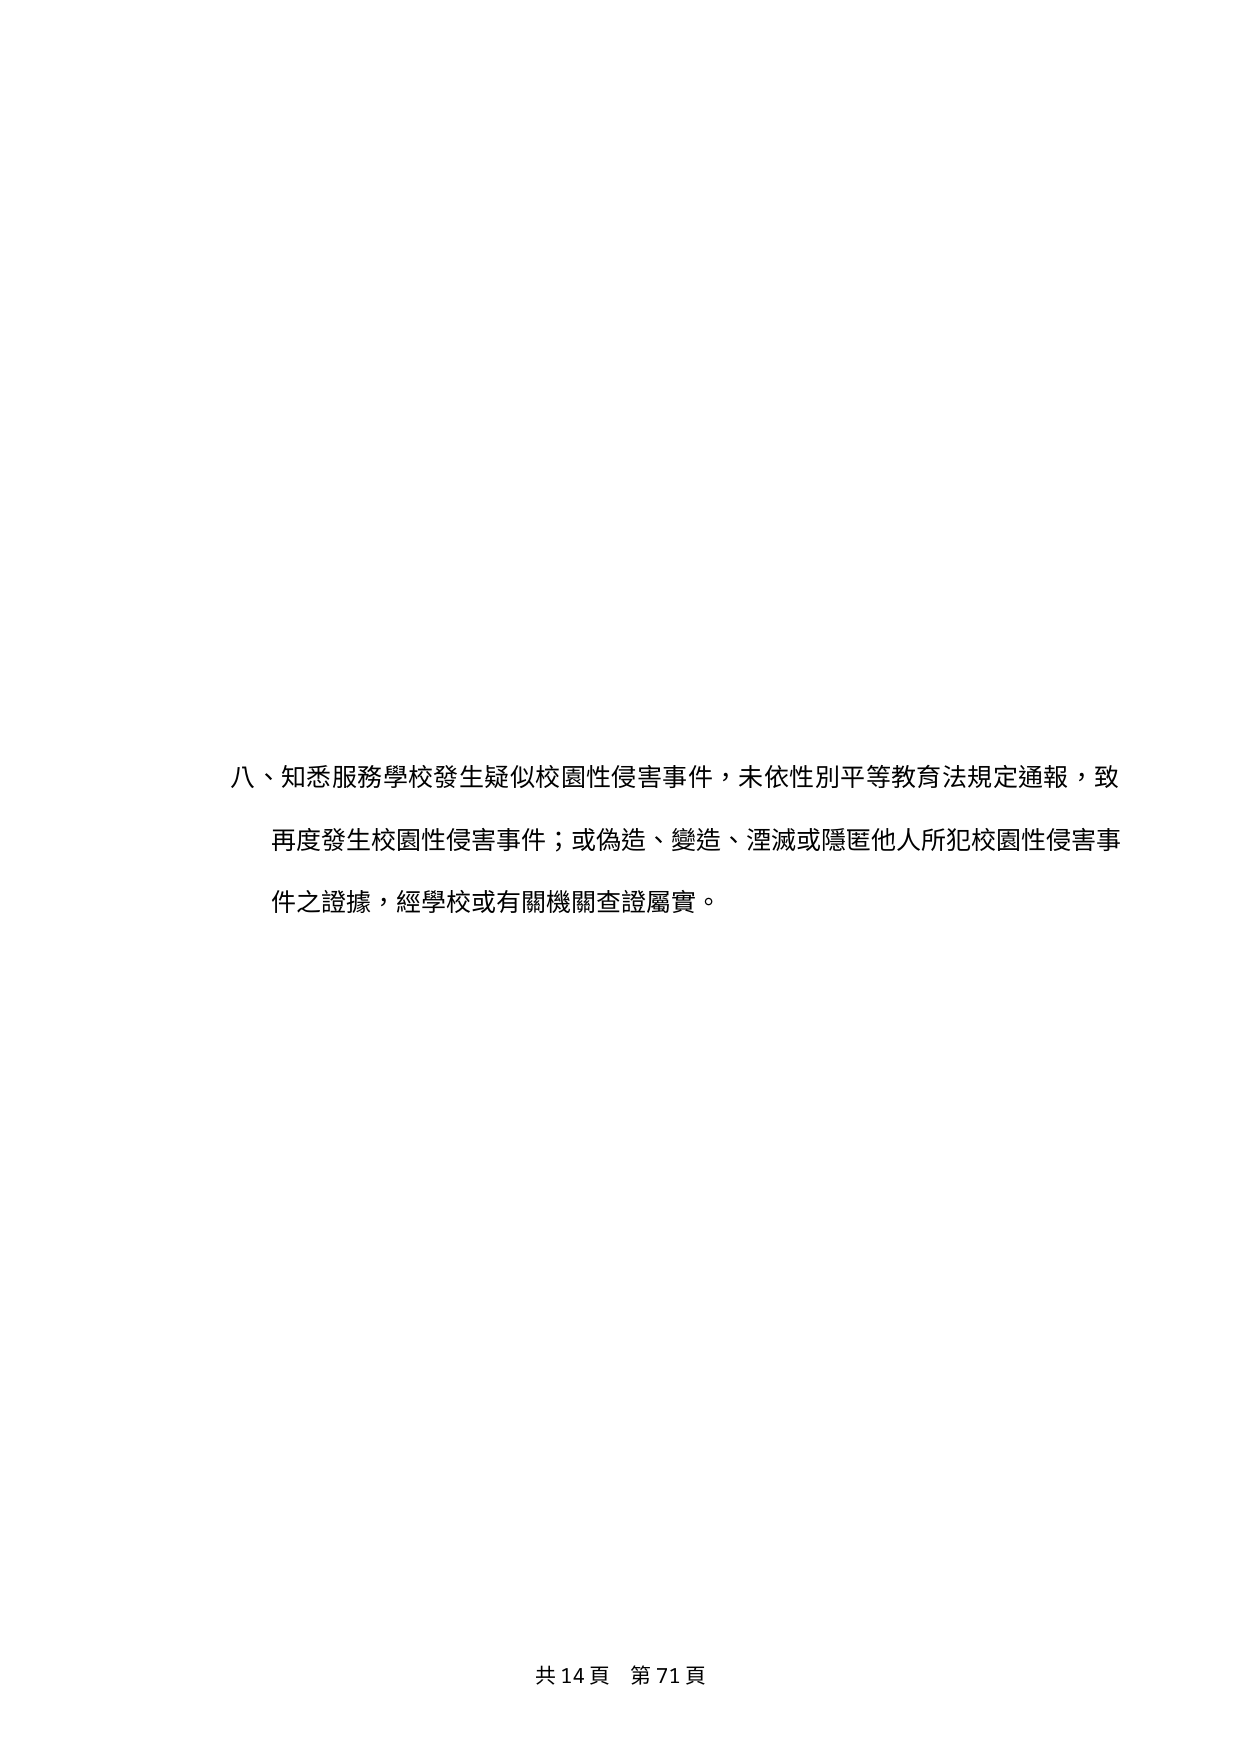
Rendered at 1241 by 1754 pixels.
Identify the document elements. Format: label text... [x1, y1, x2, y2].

text 八、知悉服務學校發生疑似校園性侵害事件，未依性別平等教育法規定通報，致再度發生校園性侵害事件；或偽造、變造、湮滅或隱匿他人所犯校園性侵害事件之證據，經學校或有關機關查證屬實。 [230, 734, 1122, 922]
